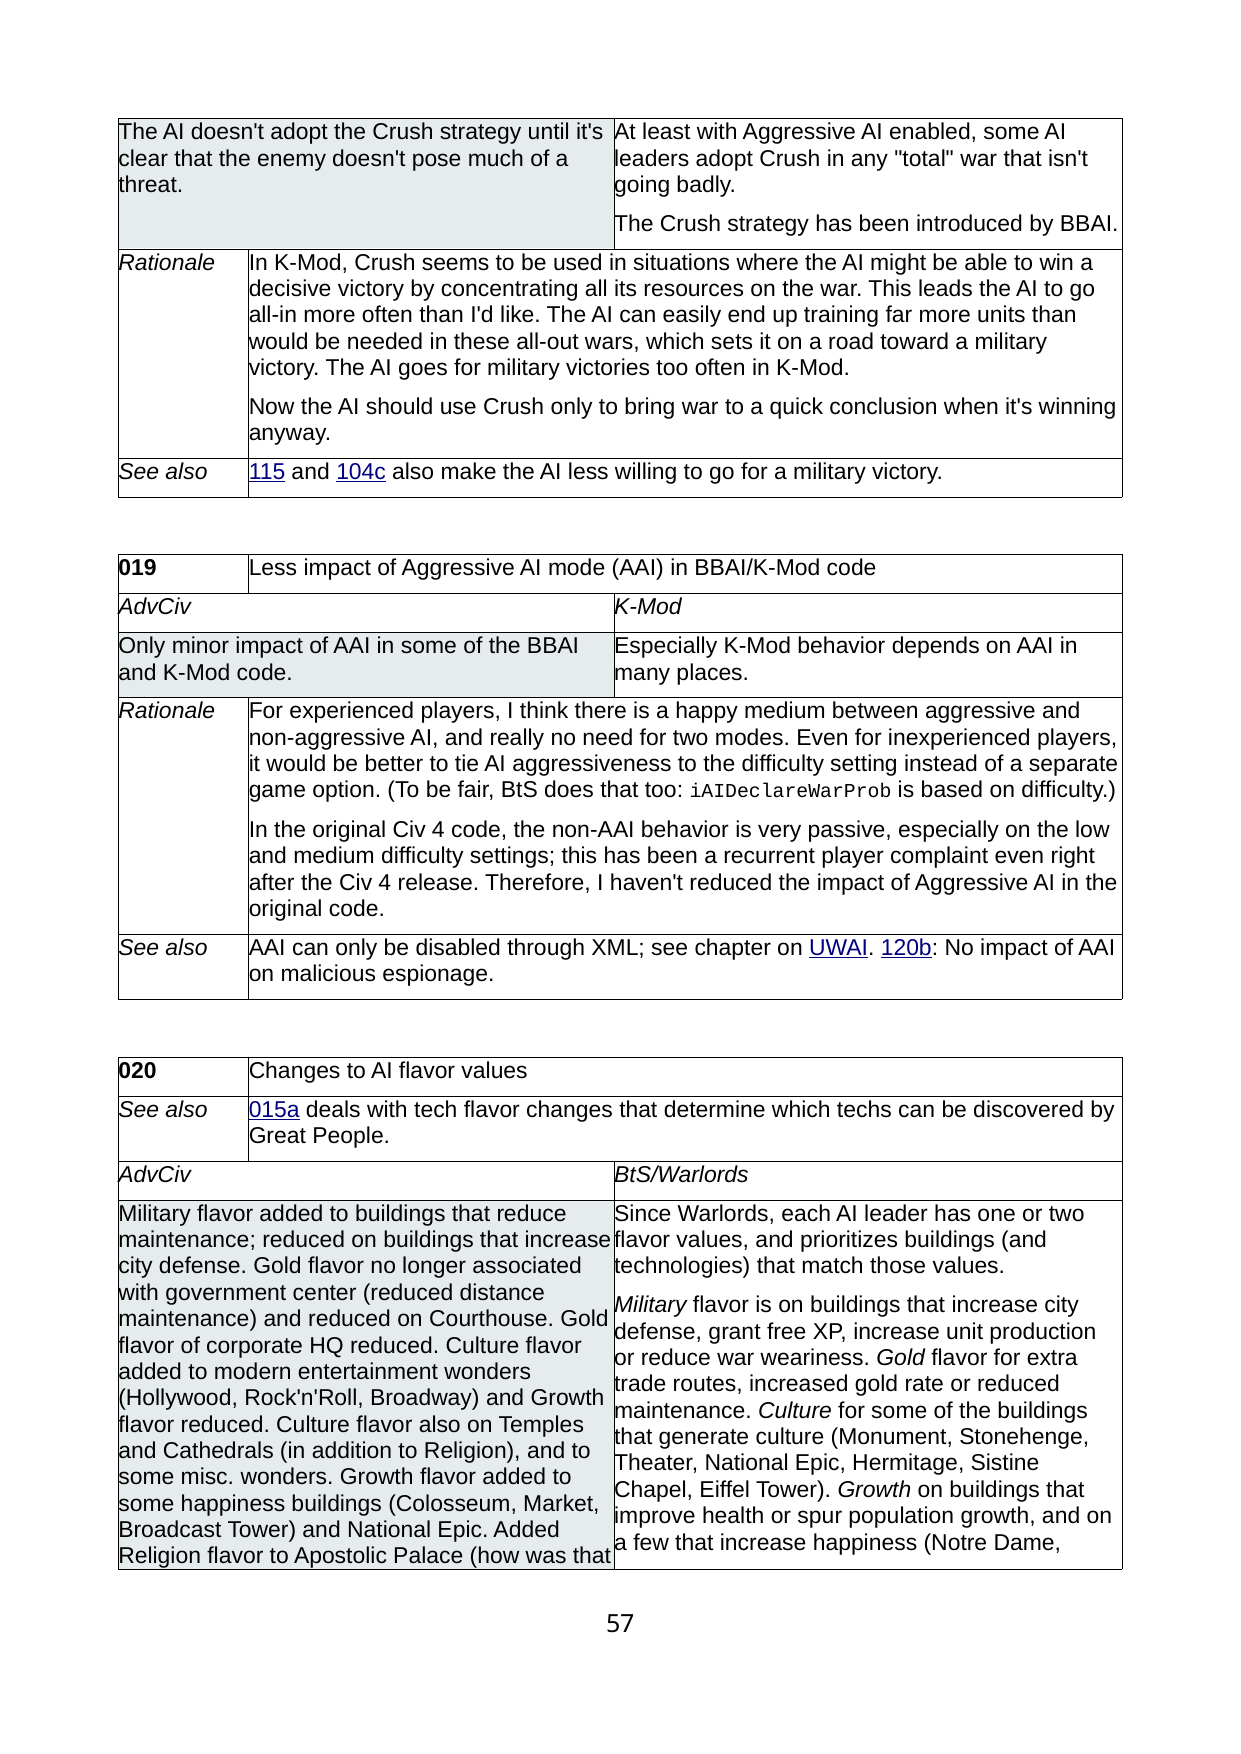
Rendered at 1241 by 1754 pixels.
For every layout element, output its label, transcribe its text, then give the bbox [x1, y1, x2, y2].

table_cell At least with Aggressive AI enabled, some AI leaders adopt Crush in any "total" war that isn't going badly. The Crush strategy has been introduced by BBAI. [615, 119, 1122, 248]
table_cell 015a deals with tech flavor changes that determine which techs can be discovered by Great People. [249, 1097, 1122, 1161]
table_cell See also [119, 459, 248, 497]
table_header Less impact of Aggressive AI mode (AAI) in BBAI/K-Mod code [249, 555, 1122, 593]
table_cell See also [119, 935, 248, 999]
table_cell Only minor impact of AAI in some of the BBAI and K-Mod code. [119, 633, 614, 697]
table_cell Military flavor added to buildings that reduce maintenance; reduced on buildings that increase city defense. Gold flavor no longer associated with government center (reduced distance maintenance) and reduced on Courthouse. Gold flavor of corporate HQ reduced. Culture flavor added to modern entertainment wonders (Hollywood, Rock'n'Roll, Broadway) and Growth flavor reduced. Culture flavor also on Temples and Cathedrals (in addition to Religion), and to some misc. wonders. Growth flavor added to some happiness buildings (Colosseum, Market, Broadcast Tower) and National Epic. Added Religion flavor to Apostolic Palace (how was that [119, 1201, 614, 1569]
table_cell In K-Mod, Crush seems to be used in situations where the AI might be able to win a decisive victory by concentrating all its resources on the war. This leads the AI to go all-in more often than I'd like. The AI can easily end up training far more units than would be needed in these all-out wars, which sets it on a road toward a military victory. The AI goes for military victories too often in K-Mod. Now the AI should use Crush only to bring war to a quick conclusion when it's winning anyway. [249, 250, 1122, 458]
table_cell See also [119, 1097, 248, 1161]
table_cell AdvCiv [119, 1162, 614, 1200]
table_cell Since Warlords, each AI leader has one or two flavor values, and prioritizes buildings (and technologies) that match those values. Military flavor is on buildings that increase city defense, grant free XP, increase unit production or reduce war weariness. Gold flavor for extra trade routes, increased gold rate or reduced maintenance. Culture for some of the buildings that generate culture (Monument, Stonehenge, Theater, National Epic, Hermitage, Sistine Chapel, Eiffel Tower). Growth on buildings that improve health or spur population growth, and on a few that increase happiness (Notre Dame, [615, 1201, 1122, 1569]
table_cell 115 and 104c also make the AI less willing to go for a military victory. [249, 459, 1122, 497]
table_cell The AI doesn't adopt the Crush strategy until it's clear that the enemy doesn't pose much of a threat. [119, 119, 614, 248]
table_cell Rationale [119, 698, 248, 934]
table_header 019 [119, 555, 248, 593]
table_header 020 [119, 1058, 248, 1096]
table_cell Rationale [119, 250, 248, 458]
table_cell For experienced players, I think there is a happy medium between aggressive and non-aggressive AI, and really no need for two modes. Even for inexperienced players, it would be better to tie AI aggressiveness to the difficulty setting instead of a separate game option. (To be fair, BtS does that too: iAIDeclareWarProb is based on difficulty.) In the original Civ 4 code, the non-AAI behavior is very passive, especially on the low and medium difficulty settings; this has been a recurrent player complaint even right after the Civ 4 release. Therefore, I haven't reduced the impact of Aggressive AI in the original code. [249, 698, 1122, 934]
table_cell K-Mod [615, 594, 1122, 632]
table_cell Especially K-Mod behavior depends on AAI in many places. [615, 633, 1122, 697]
table_header Changes to AI flavor values [249, 1058, 1122, 1096]
table_cell BtS/Warlords [615, 1162, 1122, 1200]
table_cell AAI can only be disabled through XML; see chapter on UWAI. 120b: No impact of AAI on malicious espionage. [249, 935, 1122, 999]
table_cell AdvCiv [119, 594, 614, 632]
